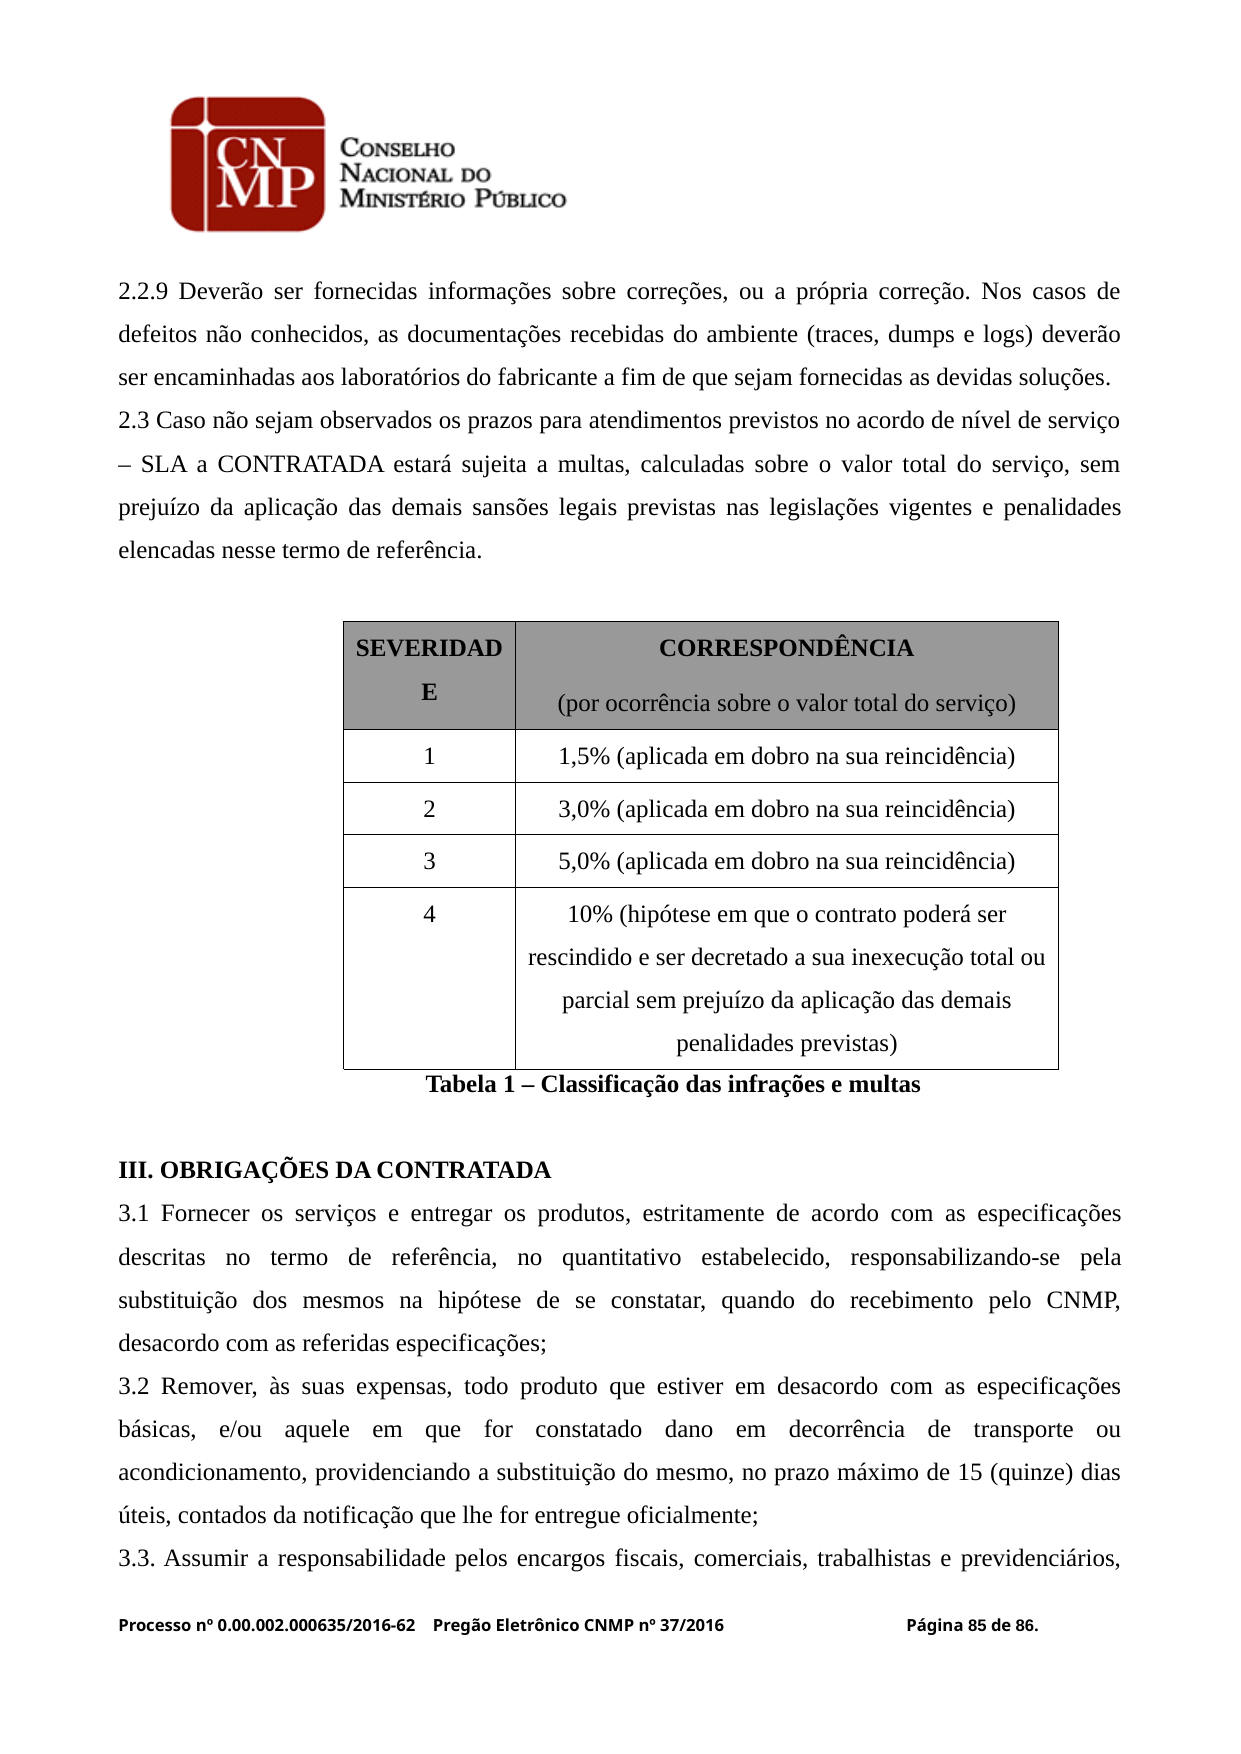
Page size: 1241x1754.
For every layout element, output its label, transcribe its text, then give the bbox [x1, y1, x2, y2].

table_cell 2 [344, 783, 515, 834]
table_cell 1,5% (aplicada em dobro na sua reincidência) [516, 730, 1058, 781]
table_cell 10% (hipótese em que o contrato poderá ser rescindido e ser decretado a sua inexecução total ou parcial sem prejuízo da aplicação das demais penalidades previstas) [516, 888, 1058, 1069]
text 3.2 Remover, às suas expensas, todo produto que estiver em desacordo com as especificações básicas, e/ou aquele em que for constatado dano em decorrência de transporte ou acondicionamento, providenciando a substituição do mesmo, no prazo máximo de 15 (quinze) dias úteis, contados da notificação que lhe for entregue oficialmente; [118, 1371, 1122, 1529]
table_header SEVERIDADE [344, 622, 515, 729]
text III. OBRIGAÇÕES DA CONTRATADA [118, 1155, 1122, 1184]
text 2.3 Caso não sejam observados os prazos para atendimentos previstos no acordo de nível de serviço – SLA a CONTRATADA estará sujeita a multas, calculadas sobre o valor total do serviço, sem prejuízo da aplicação das demais sansões legais previstas nas legislações vigentes e penalidades elencadas nesse termo de referência. [118, 406, 1122, 564]
text 3.1 Fornecer os serviços e entregar os produtos, estritamente de acordo com as especificações descritas no termo de referência, no quantitativo estabelecido, responsabilizando-se pela substituição dos mesmos na hipótese de se constatar, quando do recebimento pelo CNMP, desacordo com as referidas especificações; [118, 1198, 1122, 1357]
table_cell 3,0% (aplicada em dobro na sua reincidência) [516, 783, 1058, 834]
table_cell 5,0% (aplicada em dobro na sua reincidência) [516, 835, 1058, 887]
text Tabela 1 – Classificação das infrações e multas [118, 1069, 1122, 1098]
table_cell 4 [344, 888, 515, 1069]
table_header CORRESPONDÊNCIA (por ocorrência sobre o valor total do serviço) [516, 622, 1058, 729]
text 2.2.9 Deverão ser fornecidas informações sobre correções, ou a própria correção. Nos casos de defeitos não conhecidos, as documentações recebidas do ambiente (traces, dumps e logs) deverão ser encaminhadas aos laboratórios do fabricante a fim de que sejam fornecidas as devidas soluções. [118, 276, 1122, 391]
text 3.3. Assumir a responsabilidade pelos encargos fiscais, comerciais, trabalhistas e previdenciários, [118, 1543, 1122, 1572]
table_cell 1 [344, 730, 515, 781]
table_cell 3 [344, 835, 515, 887]
